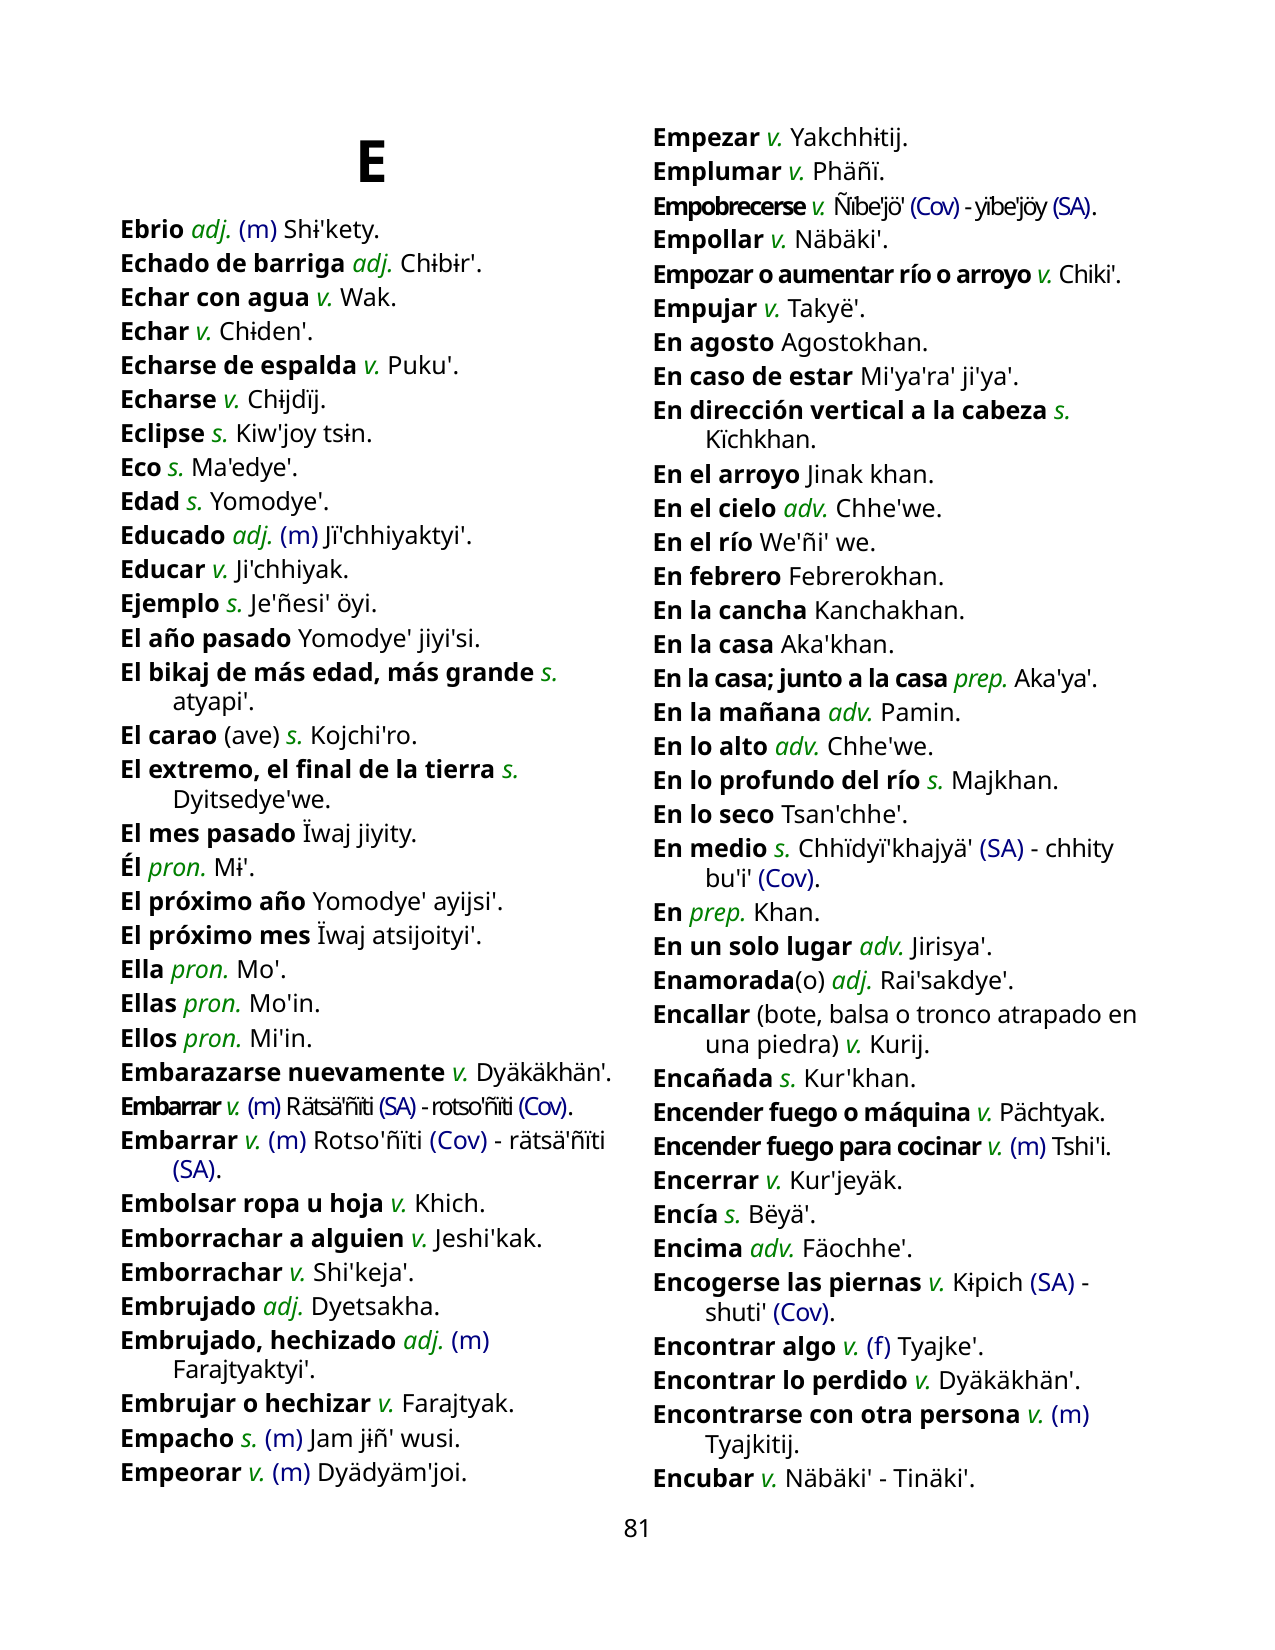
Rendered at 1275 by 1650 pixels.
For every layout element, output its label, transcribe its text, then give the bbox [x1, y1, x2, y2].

text En el arroyo Jinak khan. [652, 456, 1155, 490]
text Emborrachar v. Shi'keja'. [120, 1254, 622, 1288]
text En el cielo adv. Chhe'we. [652, 490, 1155, 524]
text En el río We'ñi' we. [652, 524, 1155, 558]
text El mes pasado Ïwaj jiyity. [120, 816, 622, 850]
text Empeorar v. (m) Dyädyäm'joi. [120, 1454, 622, 1488]
text Empezar v. Yakchhɨtij. [652, 120, 1155, 154]
text En la mañana adv. Pamin. [652, 695, 1155, 729]
text El año pasado Yomodye' jiyi'si. [120, 620, 622, 654]
text Embrujar o hechizar v. Farajtyak. [120, 1386, 622, 1420]
text Echarse v. Chɨjdïj. [120, 382, 622, 416]
text En la casa Aka'khan. [652, 627, 1155, 661]
text En dirección vertical a la cabeza s. Kïchkhan. [652, 392, 1155, 456]
text Ella pron. Mo'. [120, 952, 622, 986]
text Encontrarse con otra persona v. (m) Tyajkitij. [652, 1397, 1155, 1461]
text Ebrio adj. (m) Shɨ'kety. [120, 211, 622, 246]
text En febrero Febrerokhan. [652, 558, 1155, 592]
text En caso de estar Mi'ya'ra' ji'ya'. [652, 358, 1155, 392]
text Ellas pron. Mo'in. [120, 986, 622, 1020]
text Embolsar ropa u hoja v. Khich. [120, 1186, 622, 1220]
text Embrujado adj. Dyetsakha. [120, 1288, 622, 1322]
text El próximo año Yomodye' ayijsi'. [120, 884, 622, 918]
text Encallar (bote, balsa o tronco atrapado en una piedra) v. Kurij. [652, 997, 1155, 1061]
text Enamorada(o) adj. Rai'sakdye'. [652, 963, 1155, 997]
text En agosto Agostokhan. [652, 324, 1155, 358]
text Empozar o aumentar río o arroyo v. Chiki'. [652, 256, 1155, 290]
text Edad s. Yomodye'. [120, 484, 622, 518]
text Encubar v. Näbäki' - Tinäki'. [652, 1461, 1155, 1495]
text Educado adj. (m) Jï'chhiyaktyi'. [120, 518, 622, 552]
text Encender fuego o máquina v. Pächtyak. [652, 1095, 1155, 1129]
text Empacho s. (m) Jam jɨñ' wusi. [120, 1420, 622, 1454]
text Empujar v. Takyë'. [652, 290, 1155, 324]
text Encontrar algo v. (f) Tyajke'. [652, 1329, 1155, 1363]
text El bikaj de más edad, más grande s. atyapi'. [120, 654, 622, 718]
text El próximo mes Ïwaj atsijoityi'. [120, 918, 622, 952]
text Encima adv. Fäochhe'. [652, 1231, 1155, 1265]
text Emplumar v. Phäñï. [652, 154, 1155, 188]
text Encogerse las piernas v. Kɨpich (SA) - shuti' (Cov). [652, 1265, 1155, 1329]
text Eco s. Ma'edye'. [120, 450, 622, 484]
text En medio s. Chhïdyï'khajyä' (SA) - chhity bu'i' (Cov). [652, 831, 1155, 895]
text Empobrecerse v. Ñïbe'jö' (Cov) - yïbe'jöy (SA). [652, 188, 1155, 222]
text En lo profundo del río s. Majkhan. [652, 763, 1155, 797]
text Ellos pron. Mi'in. [120, 1020, 622, 1054]
text Emborrachar a alguien v. Jeshi'kak. [120, 1220, 622, 1254]
text Encía s. Bëyä'. [652, 1197, 1155, 1231]
text El carao (ave) s. Kojchi'ro. [120, 718, 622, 752]
text En la casa; junto a la casa prep. Aka'ya'. [652, 661, 1155, 695]
text En lo alto adv. Chhe'we. [652, 729, 1155, 763]
text Empollar v. Näbäki'. [652, 222, 1155, 256]
text Encañada s. Kur'khan. [652, 1061, 1155, 1095]
text Encender fuego para cocinar v. (m) Tshi'i. [652, 1129, 1155, 1163]
text Ejemplo s. Je'ñesi' öyi. [120, 586, 622, 620]
text Embarrar v. (m) Rätsä'ñïti (SA) - rotso'ñïti (Cov). [120, 1088, 622, 1122]
text En lo seco Tsan'chhe'. [652, 797, 1155, 831]
text Él pron. Mɨ'. [120, 850, 622, 884]
text Echar v. Chɨden'. [120, 314, 622, 348]
text En la cancha Kanchakhan. [652, 592, 1155, 627]
text Embarazarse nuevamente v. Dyäkäkhän'. [120, 1054, 622, 1088]
text Eclipse s. Kiw'joy tsɨn. [120, 416, 622, 450]
text Echarse de espalda v. Puku'. [120, 348, 622, 382]
text En prep. Khan. [652, 895, 1155, 929]
text Echar con agua v. Wak. [120, 279, 622, 314]
text El extremo, el final de la tierra s. Dyitsedye'we. [120, 752, 622, 816]
text Echado de barriga adj. Chɨbɨr'. [120, 246, 622, 279]
text Educar v. Ji'chhiyak. [120, 552, 622, 586]
text Embarrar v. (m) Rotso'ñïti (Cov) - rätsä'ñïti (SA). [120, 1122, 622, 1186]
text Encontrar lo perdido v. Dyäkäkhän'. [652, 1363, 1155, 1397]
text En un solo lugar adv. Jirisya'. [652, 929, 1155, 963]
subtitle E [120, 120, 622, 199]
text Embrujado, hechizado adj. (m) Farajtyaktyi'. [120, 1322, 622, 1386]
text Encerrar v. Kur'jeyäk. [652, 1163, 1155, 1197]
